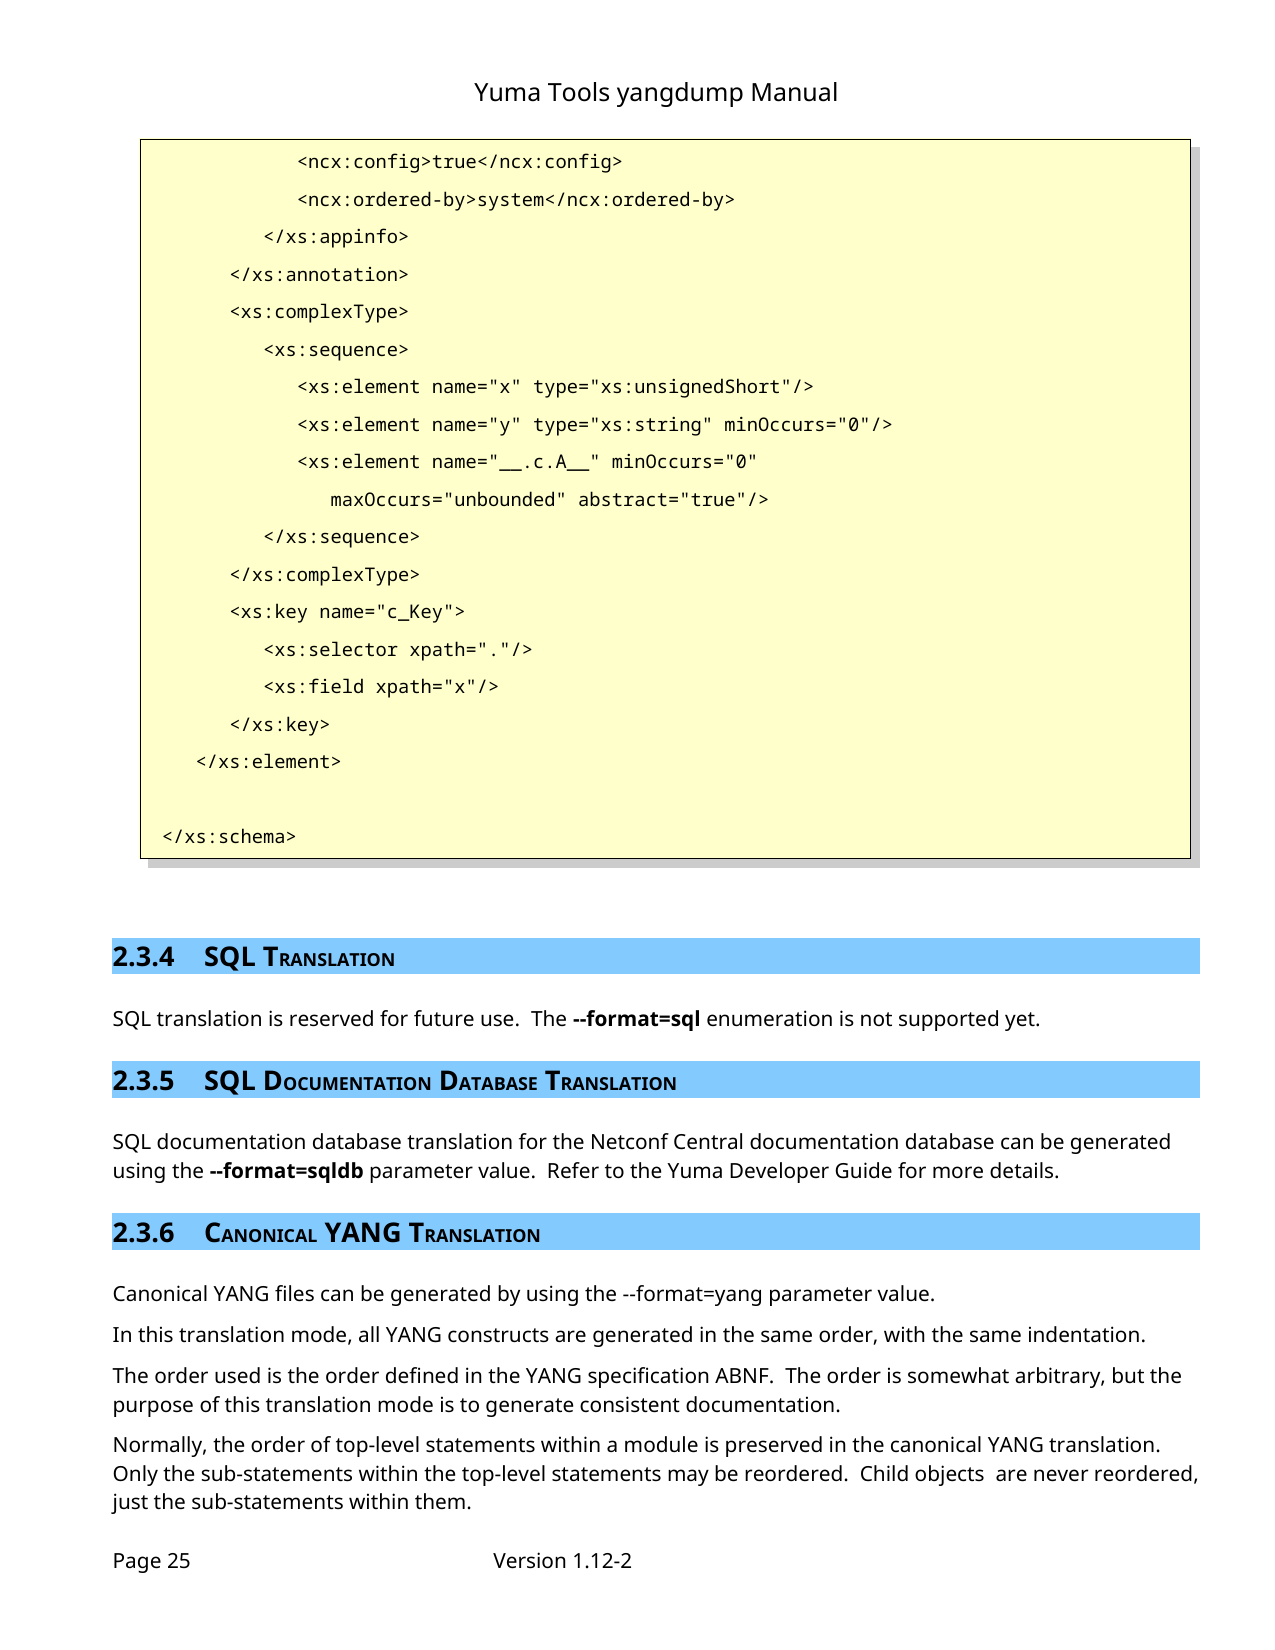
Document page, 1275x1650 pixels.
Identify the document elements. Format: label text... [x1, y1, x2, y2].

text <xs:complexType> [141, 288, 1190, 324]
text </xs:complexType> [141, 551, 1190, 587]
text maxOccurs="unbounded" abstract="true"/> [141, 476, 1190, 512]
text <xs:element name="x" type="xs:unsignedShort"/> [141, 363, 1190, 399]
text Canonical YANG files can be generated by using the --format=yang parameter value. [112, 1279, 1200, 1308]
text <xs:element name="y" type="xs:string" minOccurs="0"/> [141, 401, 1190, 437]
text </xs:key> [141, 701, 1190, 737]
text <xs:selector xpath="."/> [141, 626, 1190, 662]
text </xs:appinfo> [141, 213, 1190, 249]
text In this translation mode, all YANG constructs are generated in the same order, with the same indentation. [112, 1320, 1200, 1349]
text </xs:annotation> [141, 251, 1190, 287]
text </xs:sequence> [141, 513, 1190, 549]
text <xs:key name="c_Key"> [141, 588, 1190, 624]
subtitle SQL Documentation Database Translation [112, 1061, 1200, 1098]
text <xs:field xpath="x"/> [141, 663, 1190, 699]
text SQL documentation database translation for the Netconf Central documentation database can be generated using the --format=sqldb parameter value. Refer to the Yuma Developer Guide for more details. [112, 1127, 1200, 1184]
text SQL translation is reserved for future use. The --format=sql enumeration is not supported yet. [112, 1004, 1200, 1032]
text <ncx:ordered-by>system</ncx:ordered-by> [141, 176, 1190, 212]
text <ncx:config>true</ncx:config> [141, 140, 1190, 174]
text </xs:element> [141, 738, 1190, 774]
text Normally, the order of top-level statements within a module is preserved in the canonical YANG translation. Only the sub-statements within the top-level statements may be reordered. Child objects are never reordered, just the sub-statements within them. [112, 1431, 1200, 1516]
subtitle Canonical YANG Translation [112, 1213, 1200, 1250]
text The order used is the order defined in the YANG specification ABNF. The order is somewhat arbitrary, but the purpose of this translation mode is to generate consistent documentation. [112, 1361, 1200, 1418]
subtitle SQL Translation [112, 938, 1200, 974]
text <xs:element name="__.c.A__" minOccurs="0" [141, 438, 1190, 474]
text </xs:schema> [141, 813, 1190, 858]
text <xs:sequence> [141, 326, 1190, 362]
